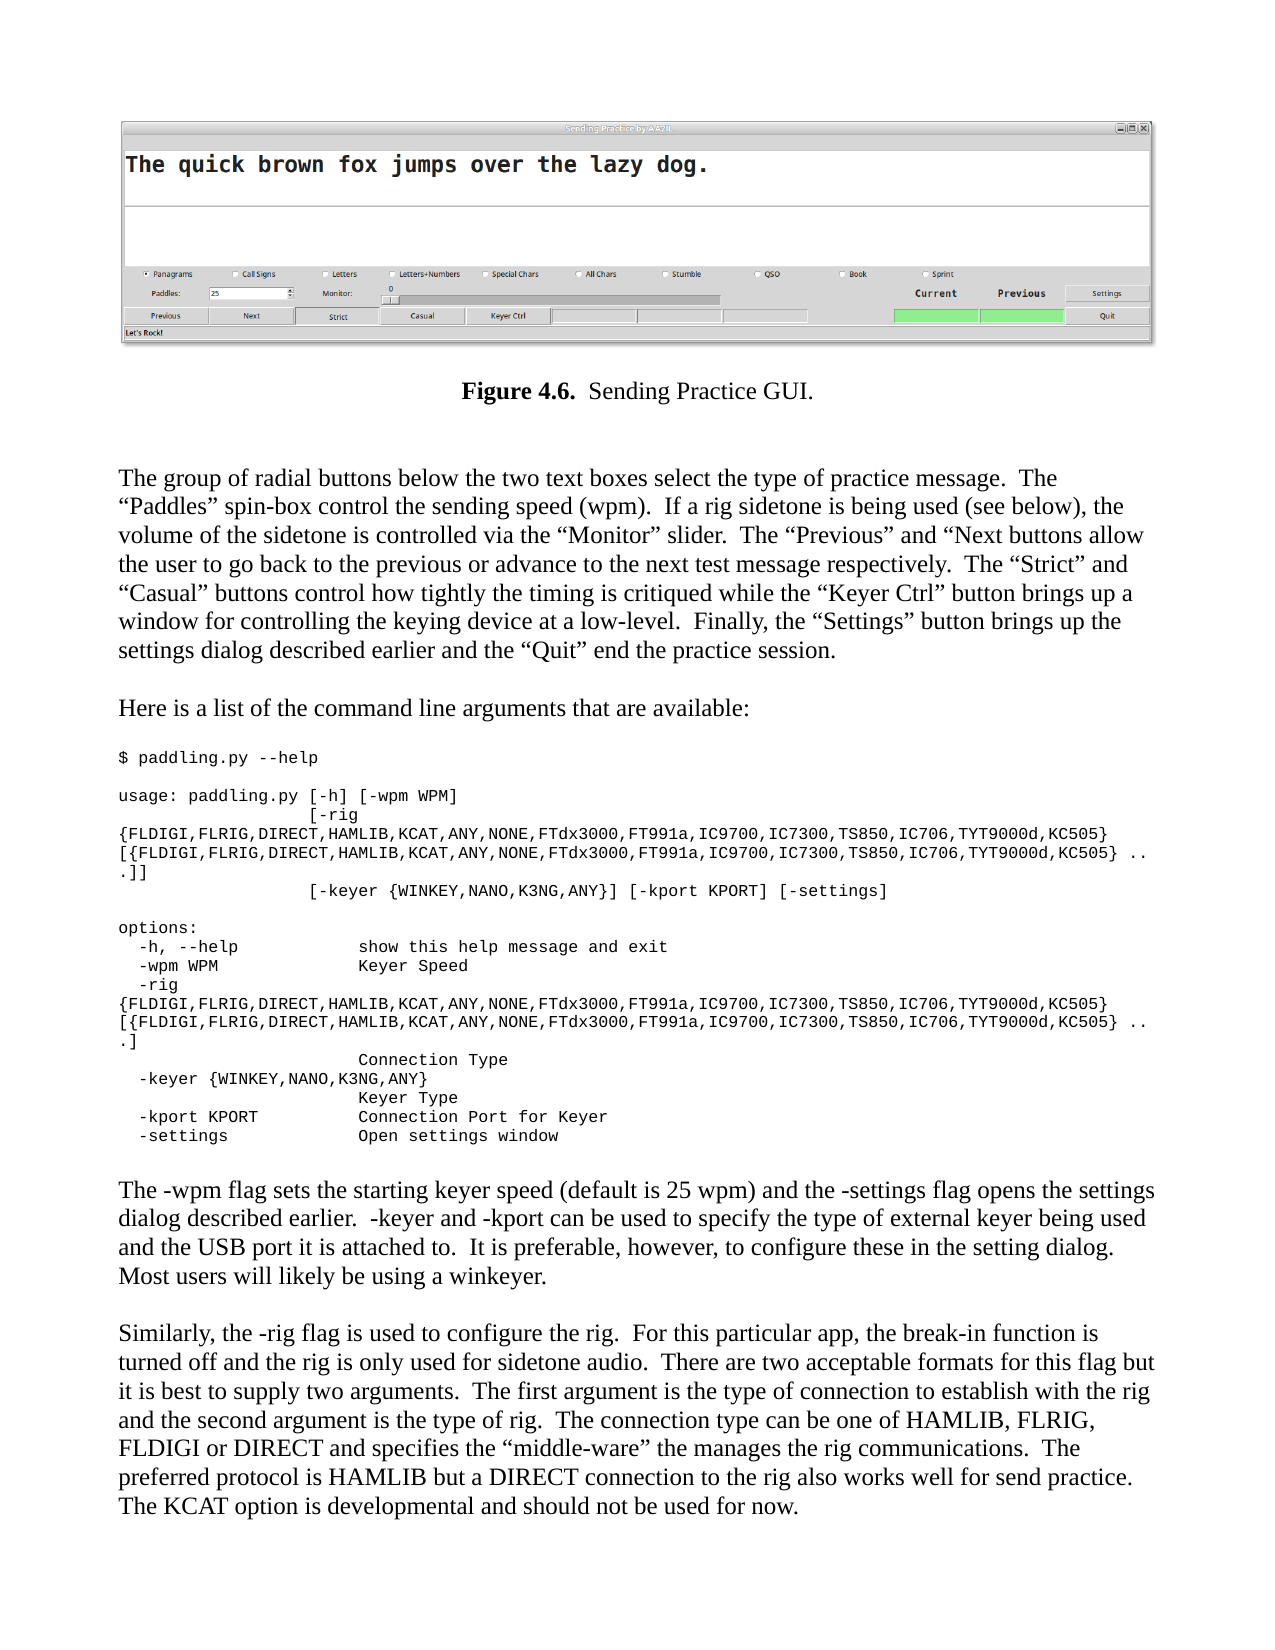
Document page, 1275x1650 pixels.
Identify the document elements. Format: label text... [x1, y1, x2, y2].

text Figure 4.6. Sending Practice GUI. [118, 376, 1157, 405]
text usage: paddling.py [-h] [-wpm WPM] [118, 788, 1157, 807]
text The group of radial buttons below the two text boxes select the type of practice message. The “Paddles” spin-box control the sending speed (wpm). If a rig sidetone is being used (see below), the volume of the sidetone is controlled via the “Monitor” slider. The “Previous” and “Next buttons allow the user to go back to the previous or advance to the next test message respectively. The “Strict” and “Casual” buttons control how tightly the timing is critiqued while the “Keyer Ctrl” button brings up a window for controlling the keying device at a low-level. Finally, the “Settings” button brings up the settings dialog described earlier and the “Quit” end the practice session. [118, 463, 1157, 664]
text The -wpm flag sets the starting keyer speed (default is 25 wpm) and the -settings flag opens the settings dialog described earlier. -keyer and -kport can be used to specify the type of external keyer being used and the USB port it is attached to. It is preferable, however, to configure these in the setting dialog. Most users will likely be using a winkeyer. [118, 1175, 1157, 1290]
text Keyer Type [118, 1089, 1157, 1108]
text -kport KPORT Connection Port for Keyer [118, 1108, 1157, 1127]
picture [118, 118, 1157, 348]
text [-rig {FLDIGI,FLRIG,DIRECT,HAMLIB,KCAT,ANY,NONE,FTdx3000,FT991a,IC9700,IC7300,TS850,IC706,TYT9000d,KC505} [{FLDIGI,FLRIG,DIRECT,HAMLIB,KCAT,ANY,NONE,FTdx3000,FT991a,IC9700,IC7300,TS850,IC706,TYT9000d,KC505} ...]] [118, 807, 1157, 882]
text Similarly, the -rig flag is used to configure the rig. For this particular app, the break-in function is turned off and the rig is only used for sidetone audio. There are two acceptable formats for this flag but it is best to supply two arguments. The first argument is the type of connection to establish with the rig and the second argument is the type of rig. The connection type can be one of HAMLIB, FLRIG, FLDIGI or DIRECT and specifies the “middle-ware” the manages the rig communications. The preferred protocol is HAMLIB but a DIRECT connection to the rig also works well for send practice. The KCAT option is developmental and should not be used for now. [118, 1318, 1157, 1520]
text Connection Type [118, 1052, 1157, 1071]
text Here is a list of the command line arguments that are available: [118, 693, 1157, 721]
text options: [118, 920, 1157, 939]
text -keyer {WINKEY,NANO,K3NG,ANY} [118, 1071, 1157, 1089]
text -wpm WPM Keyer Speed [118, 957, 1157, 976]
text [-keyer {WINKEY,NANO,K3NG,ANY}] [-kport KPORT] [-settings] [118, 882, 1157, 901]
text -h, --help show this help message and exit [118, 939, 1157, 957]
text -rig {FLDIGI,FLRIG,DIRECT,HAMLIB,KCAT,ANY,NONE,FTdx3000,FT991a,IC9700,IC7300,TS850,IC706,TYT9000d,KC505} [{FLDIGI,FLRIG,DIRECT,HAMLIB,KCAT,ANY,NONE,FTdx3000,FT991a,IC9700,IC7300,TS850,IC706,TYT9000d,KC505} ...] [118, 976, 1157, 1052]
text $ paddling.py --help [118, 750, 1157, 769]
text -settings Open settings window [118, 1127, 1157, 1146]
